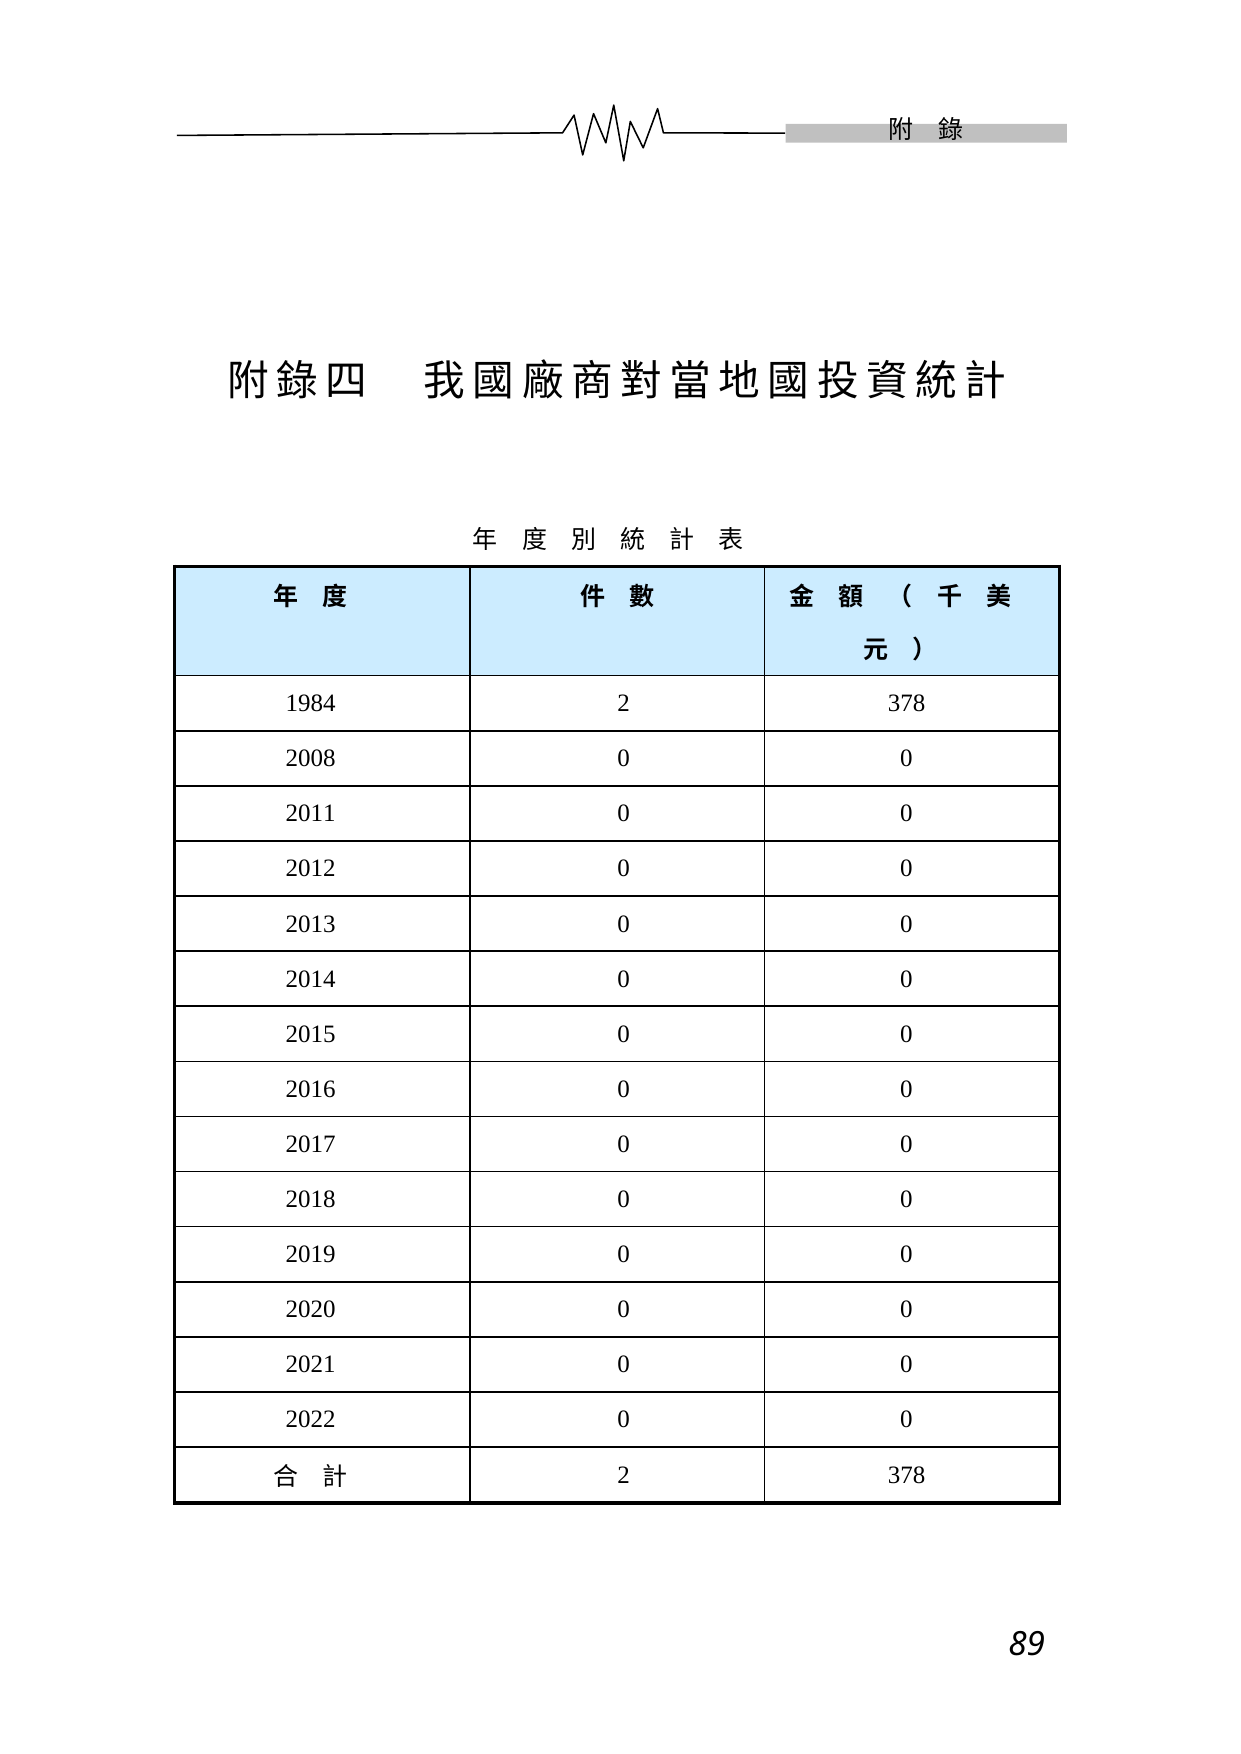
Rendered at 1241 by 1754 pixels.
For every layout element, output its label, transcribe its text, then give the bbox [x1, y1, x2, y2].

table_cell 0 [765, 787, 1058, 840]
table_cell 0 [765, 1338, 1058, 1391]
table_cell 0 [765, 732, 1058, 785]
table_cell 0 [471, 1007, 764, 1061]
table_cell 378 [765, 676, 1058, 730]
table_cell 1984 [176, 676, 469, 730]
table_cell 2011 [176, 787, 469, 840]
table_cell 2019 [176, 1227, 469, 1281]
table_cell 2016 [176, 1062, 469, 1116]
table_cell 0 [471, 1062, 764, 1116]
table_cell 2018 [176, 1172, 469, 1226]
table_header 年度 [176, 568, 469, 675]
table_cell 2008 [176, 732, 469, 785]
table_cell 0 [765, 1117, 1058, 1171]
table_cell 0 [471, 842, 764, 895]
table_cell 0 [471, 1117, 764, 1171]
table_cell 378 [765, 1448, 1058, 1501]
table_cell 2 [471, 676, 764, 730]
table_cell 0 [471, 1227, 764, 1281]
table_header 金額（千美元） [765, 568, 1058, 675]
table_cell 0 [471, 1283, 764, 1336]
table_cell 0 [765, 1393, 1058, 1446]
table_cell 2021 [176, 1338, 469, 1391]
text 年度別統計表 [178, 511, 1063, 564]
table_cell 0 [471, 1338, 764, 1391]
table_cell 0 [471, 1393, 764, 1446]
table_cell 0 [471, 732, 764, 785]
table_cell 0 [765, 1283, 1058, 1336]
table_cell 2017 [176, 1117, 469, 1171]
table_cell 合計 [176, 1448, 469, 1501]
table_cell 0 [765, 1062, 1058, 1116]
table_cell 0 [471, 897, 764, 950]
table_header 件數 [471, 568, 764, 675]
table_cell 0 [471, 787, 764, 840]
table_cell 2013 [176, 897, 469, 950]
table_cell 0 [765, 952, 1058, 1005]
table_cell 0 [765, 842, 1058, 895]
table_cell 2015 [176, 1007, 469, 1061]
table_cell 2020 [176, 1283, 469, 1336]
table_cell 0 [765, 1007, 1058, 1061]
table_cell 0 [471, 1172, 764, 1226]
subtitle 附錄四 我國廠商對當地國投資統計 [178, 324, 1063, 431]
table_cell 0 [765, 897, 1058, 950]
table_cell 0 [765, 1227, 1058, 1281]
table_cell 0 [765, 1172, 1058, 1226]
table_cell 0 [471, 952, 764, 1005]
table_cell 2012 [176, 842, 469, 895]
table_cell 2014 [176, 952, 469, 1005]
table_cell 2 [471, 1448, 764, 1501]
table_cell 2022 [176, 1393, 469, 1446]
